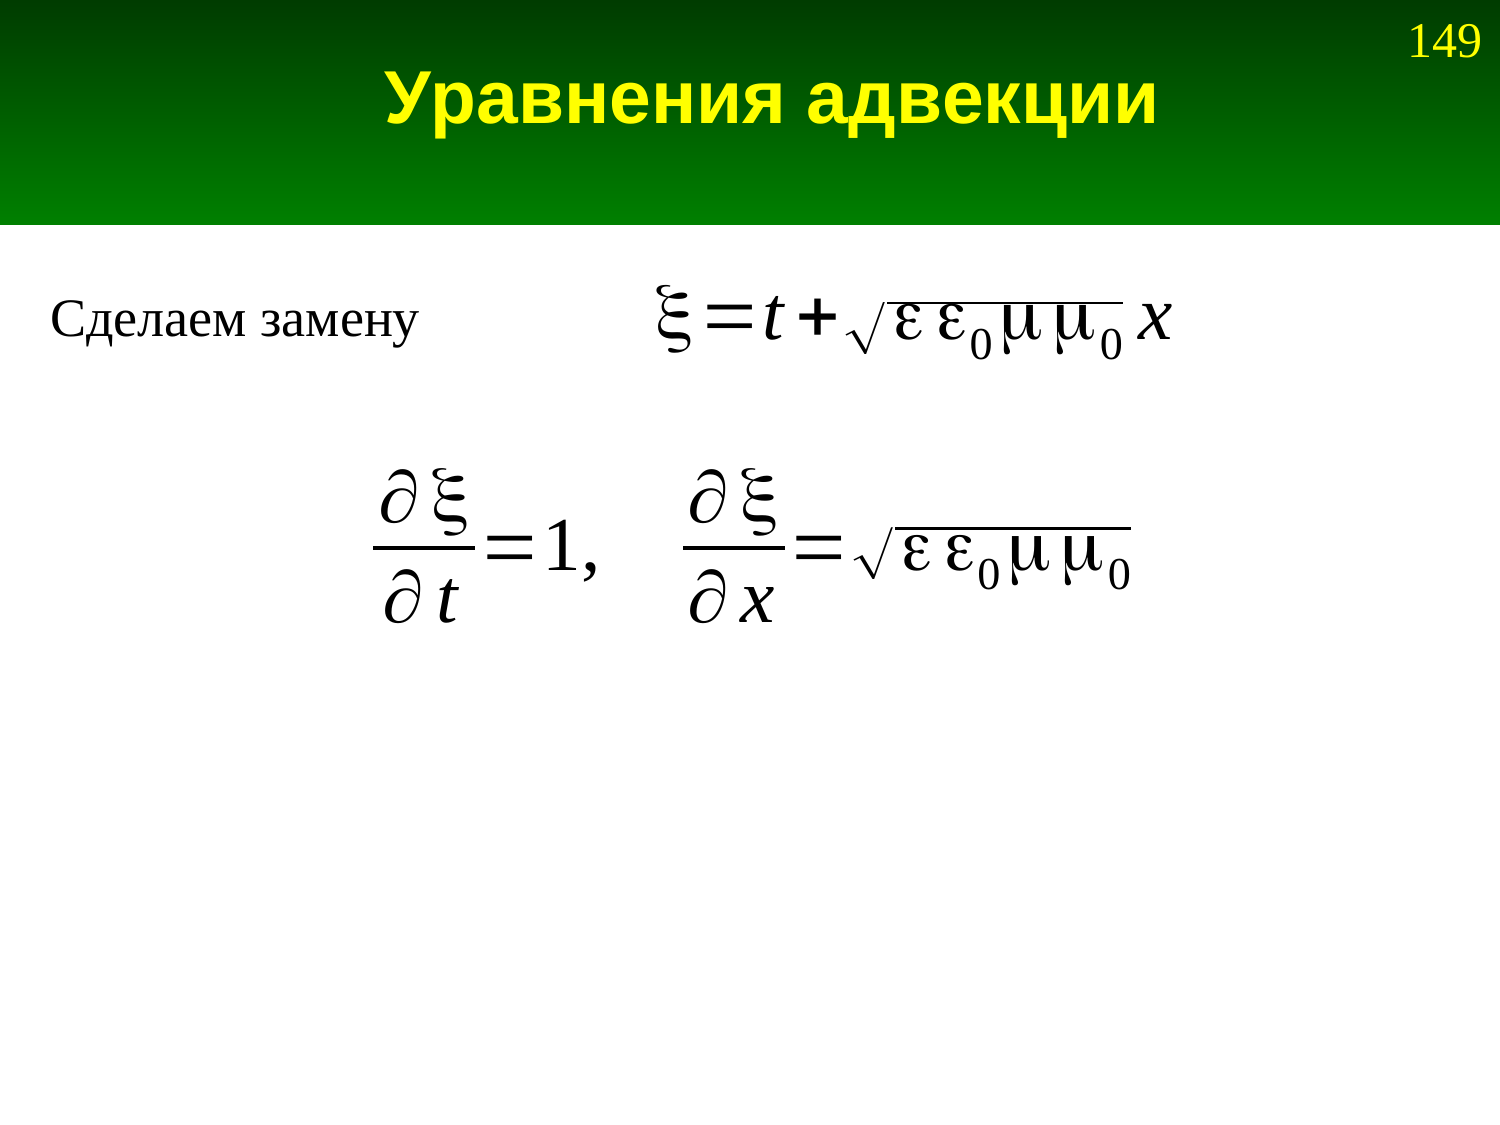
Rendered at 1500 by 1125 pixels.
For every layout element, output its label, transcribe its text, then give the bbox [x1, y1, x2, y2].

chart [349, 465, 1151, 638]
chart [636, 273, 1194, 371]
text_box Сделаем замену [35, 274, 436, 355]
title Уравнения адвекции [123, 0, 1399, 192]
